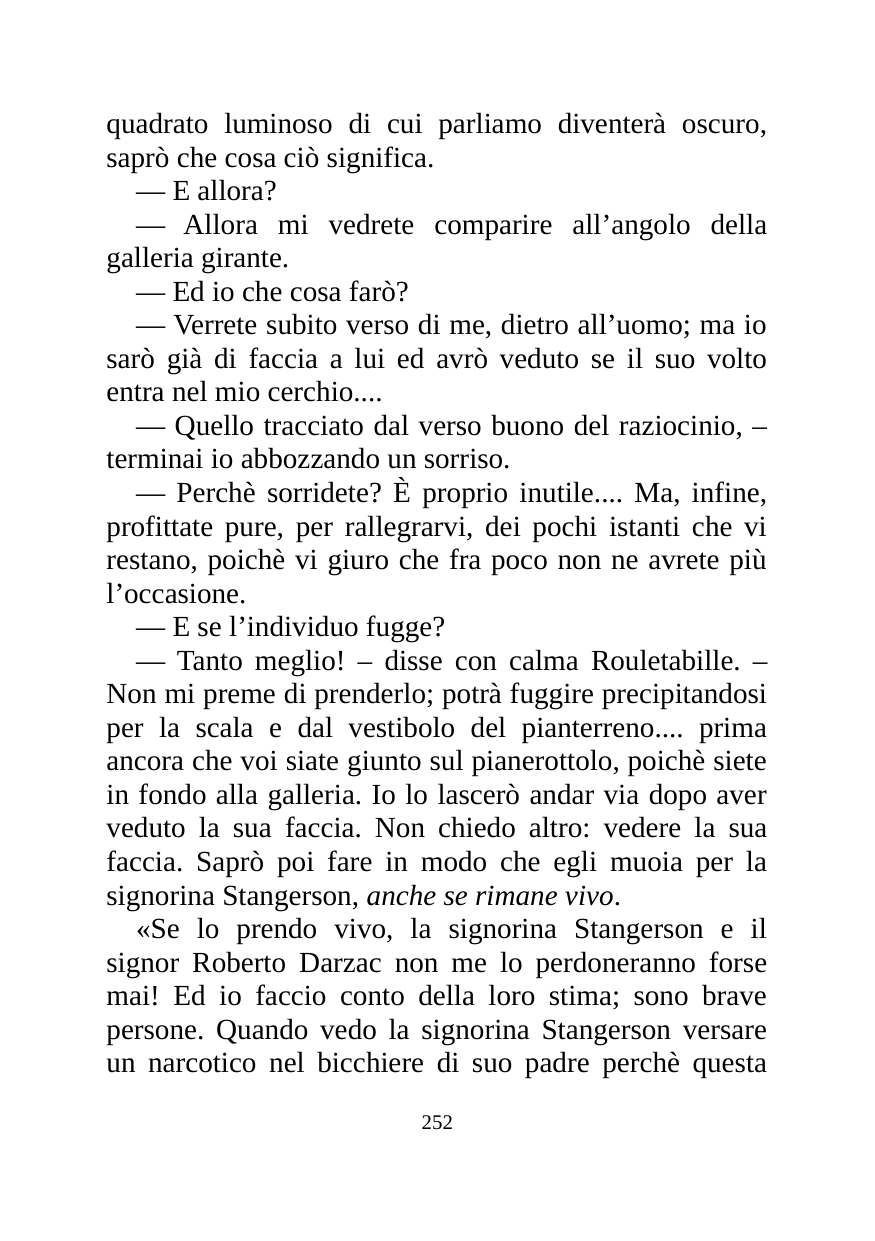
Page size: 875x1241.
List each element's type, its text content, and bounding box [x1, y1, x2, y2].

text — E se l’individuo fugge? [106, 609, 768, 643]
text — Ed io che cosa farò? [106, 274, 768, 307]
text — Quello tracciato dal verso buono del raziocinio, – terminai io abbozzando un sorriso. [106, 408, 768, 475]
text quadrato luminoso di cui parliamo diventerà oscuro, saprò che cosa ciò significa. [106, 106, 768, 173]
text — Verrete subito verso di me, dietro all’uomo; ma io sarò già di faccia a lui ed avrò veduto se il suo volto entra nel mio cerchio.... [106, 307, 768, 408]
text «Se lo prendo vivo, la signorina Stangerson e il signor Roberto Darzac non me lo perdoneranno forse mai! Ed io faccio conto della loro stima; sono brave persone. Quando vedo la signorina Stangerson versare un narcotico nel bicchiere di suo padre perchè questa [106, 911, 768, 1079]
text — Allora mi vedrete comparire all’angolo della galleria girante. [106, 207, 768, 274]
text — Tanto meglio! – disse con calma Rouletabille. – Non mi preme di prenderlo; potrà fuggire precipitandosi per la scala e dal vestibolo del pianterreno.... prima ancora che voi siate giunto sul pianerottolo, poichè siete in fondo alla galleria. Io lo lascerò andar via dopo aver veduto la sua faccia. Non chiedo altro: vedere la sua faccia. Saprò poi fare in modo che egli muoia per la signorina Stangerson, anche se rimane vivo. [106, 643, 768, 911]
text — E allora? [106, 173, 768, 207]
text — Perchè sorridete? È proprio inutile.... Ma, infine, profittate pure, per rallegrarvi, dei pochi istanti che vi restano, poichè vi giuro che fra poco non ne avrete più l’occasione. [106, 475, 768, 609]
